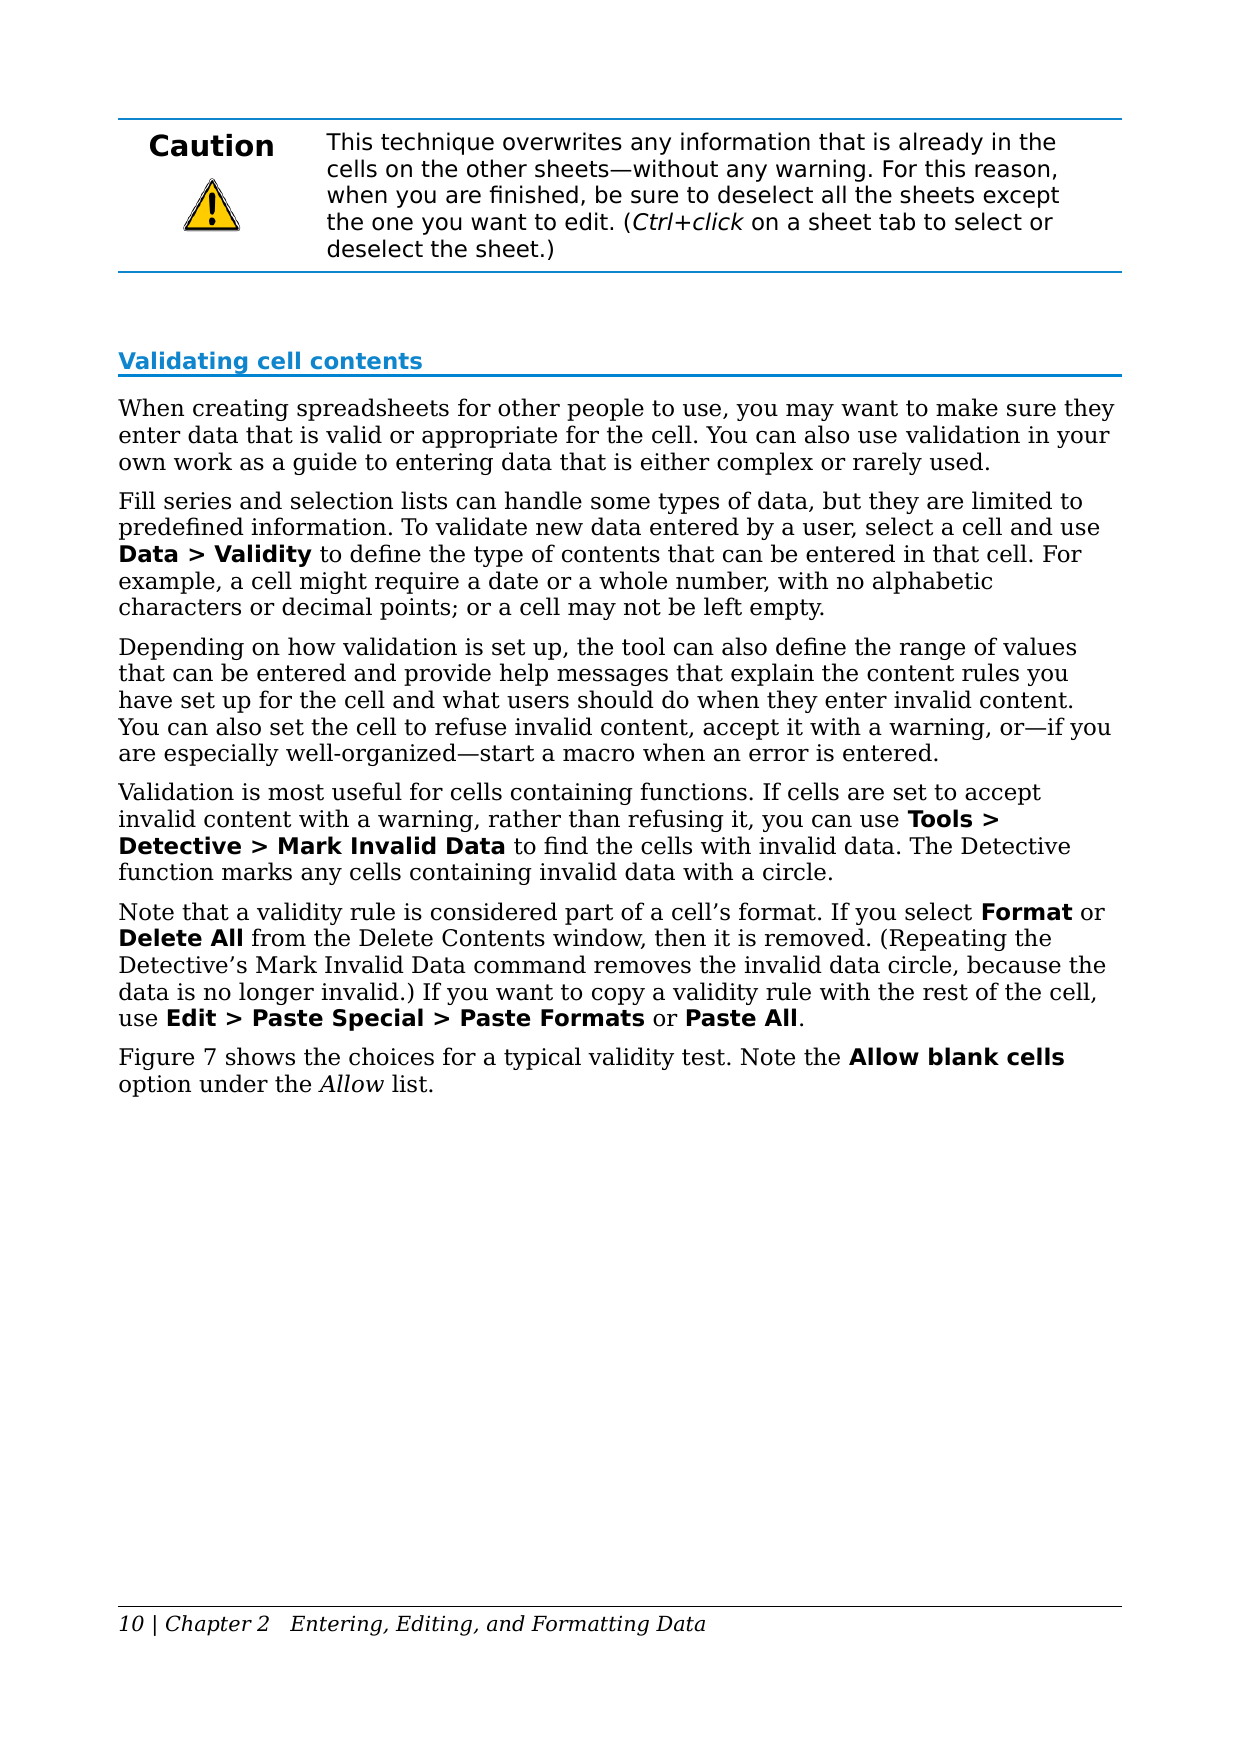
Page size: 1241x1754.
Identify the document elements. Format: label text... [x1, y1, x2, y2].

text Depending on how validation is set up, the tool can also define the range of values that can be entered and provide help messages that explain the content rules you have set up for the cell and what users should do when they enter invalid content. You can also set the cell to refuse invalid content, accept it with a warning, or—if you are especially well-organized—start a macro when an error is entered. [118, 634, 1122, 767]
text Figure 7 shows the choices for a typical validity test. Note the Allow blank cells option under the Allow list. [118, 1044, 1122, 1098]
text When creating spreadsheets for other people to use, you may want to make sure they enter data that is valid or appropriate for the cell. You can also use validation in your own work as a guide to entering data that is either complex or rarely used. [118, 395, 1122, 475]
text Note that a validity rule is considered part of a cell’s format. If you select Format or Delete All from the Delete Contents window, then it is removed. (Repeating the Detective’s Mark Invalid Data command removes the invalid data circle, because the data is no longer invalid.) If you want to copy a validity rule with the rest of the cell, use Edit > Paste Special > Paste Formats or Paste All. [118, 899, 1122, 1032]
table_header Caution [118, 120, 305, 271]
text Validation is most useful for cells containing functions. If cells are set to accept invalid content with a warning, rather than refusing it, you can use Tools > Detective > Mark Invalid Data to find the cells with invalid data. The Detective function marks any cells containing invalid data with a circle. [118, 779, 1122, 886]
subtitle Validating cell contents [118, 348, 1122, 374]
text Fill series and selection lists can handle some types of data, but they are limited to predefined information. To validate new data entered by a user, select a cell and use Data > Validity to define the type of contents that can be entered in that cell. For example, a cell might require a date or a whole number, with no alphabetic characters or decimal points; or a cell may not be left empty. [118, 488, 1122, 621]
table_header This technique overwrites any information that is already in the cells on the other sheets—without any warning. For this reason, when you are finished, be sure to deselect all the sheets except the one you want to edit. (Ctrl+click on a sheet tab to select or deselect the sheet.) [305, 120, 1122, 271]
picture [179, 174, 244, 235]
